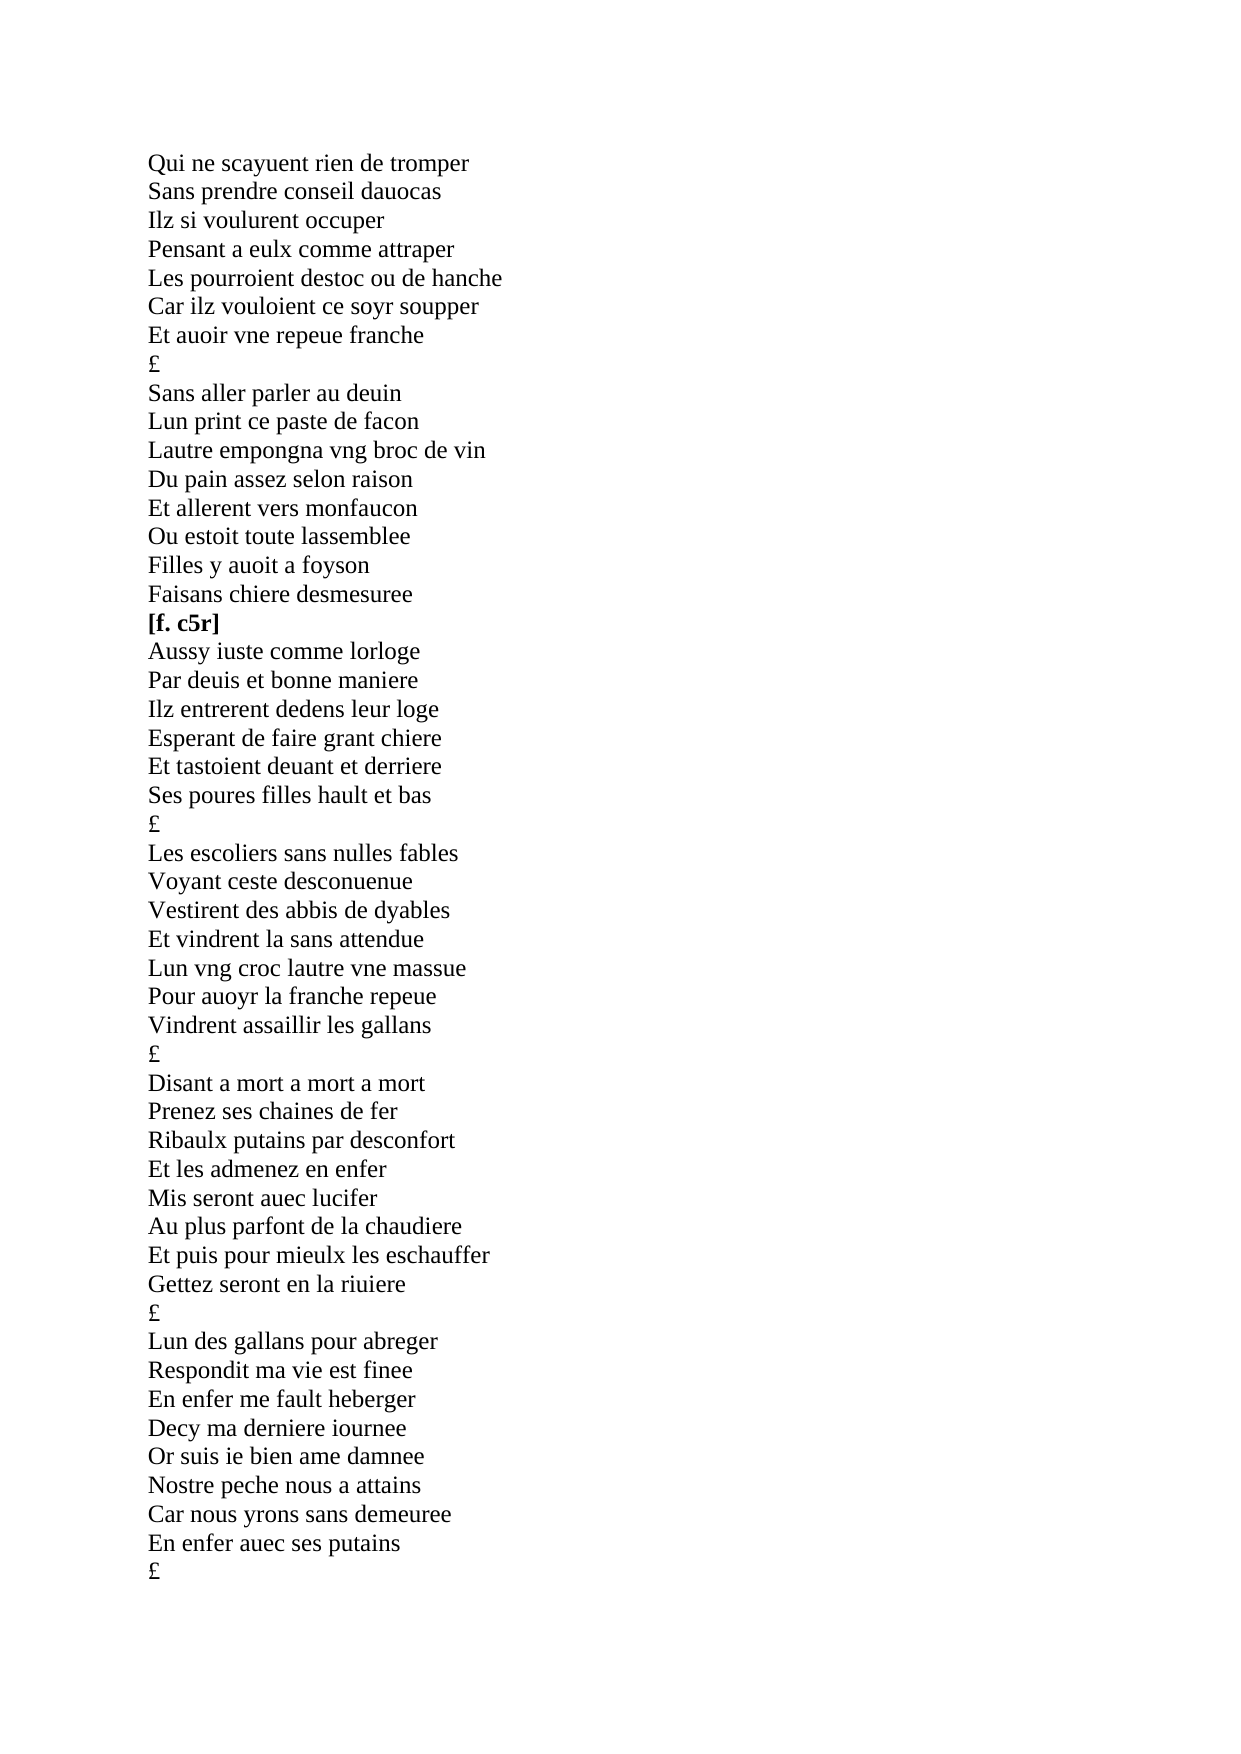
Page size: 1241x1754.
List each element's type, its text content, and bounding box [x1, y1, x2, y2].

text £ [148, 349, 1093, 378]
text Filles y auoit a foyson [148, 550, 1093, 579]
text Prenez ses chaines de fer [148, 1096, 1093, 1125]
text Et vindrent la sans attendue [148, 924, 1093, 953]
text Et tastoient deuant et derriere [148, 751, 1093, 780]
text Decy ma derniere iournee [148, 1413, 1093, 1441]
text Faisans chiere desmesuree [148, 579, 1093, 608]
text [f. c5r] [148, 608, 1093, 636]
text Lun vng croc lautre vne massue [148, 953, 1093, 981]
text Esperant de faire grant chiere [148, 723, 1093, 751]
text Lun print ce paste de facon [148, 406, 1093, 435]
text Ilz entrerent dedens leur loge [148, 694, 1093, 723]
text En enfer auec ses putains [148, 1528, 1093, 1556]
text Et auoir vne repeue franche [148, 320, 1093, 349]
text Gettez seront en la riuiere [148, 1269, 1093, 1298]
text Qui ne scayuent rien de tromper [148, 148, 1093, 176]
text Lautre empongna vng broc de vin [148, 435, 1093, 464]
text Et les admenez en enfer [148, 1154, 1093, 1183]
text £ [148, 809, 1093, 838]
text Ou estoit toute lassemblee [148, 521, 1093, 550]
text Sans aller parler au deuin [148, 378, 1093, 406]
text En enfer me fault heberger [148, 1384, 1093, 1413]
text Vindrent assaillir les gallans [148, 1010, 1093, 1039]
text Du pain assez selon raison [148, 464, 1093, 493]
text Par deuis et bonne maniere [148, 665, 1093, 694]
text Les escoliers sans nulles fables [148, 838, 1093, 866]
text Ses poures filles hault et bas [148, 780, 1093, 809]
text Et allerent vers monfaucon [148, 493, 1093, 521]
text Ribaulx putains par desconfort [148, 1125, 1093, 1154]
text Car nous yrons sans demeuree [148, 1499, 1093, 1528]
text £ [148, 1556, 1093, 1585]
text Mis seront auec lucifer [148, 1183, 1093, 1211]
text Voyant ceste desconuenue [148, 866, 1093, 895]
text Disant a mort a mort a mort [148, 1068, 1093, 1096]
text Les pourroient destoc ou de hanche [148, 263, 1093, 291]
text Car ilz vouloient ce soyr soupper [148, 291, 1093, 320]
text Sans prendre conseil dauocas [148, 176, 1093, 205]
text Ilz si voulurent occuper [148, 205, 1093, 234]
text Nostre peche nous a attains [148, 1470, 1093, 1499]
text £ [148, 1298, 1093, 1326]
text £ [148, 1039, 1093, 1068]
text Pensant a eulx comme attraper [148, 234, 1093, 263]
text Pour auoyr la franche repeue [148, 981, 1093, 1010]
text Au plus parfont de la chaudiere [148, 1211, 1093, 1240]
text Lun des gallans pour abreger [148, 1326, 1093, 1355]
text Et puis pour mieulx les eschauffer [148, 1240, 1093, 1269]
text Respondit ma vie est finee [148, 1355, 1093, 1384]
text Or suis ie bien ame damnee [148, 1441, 1093, 1470]
text Vestirent des abbis de dyables [148, 895, 1093, 924]
text Aussy iuste comme lorloge [148, 636, 1093, 665]
